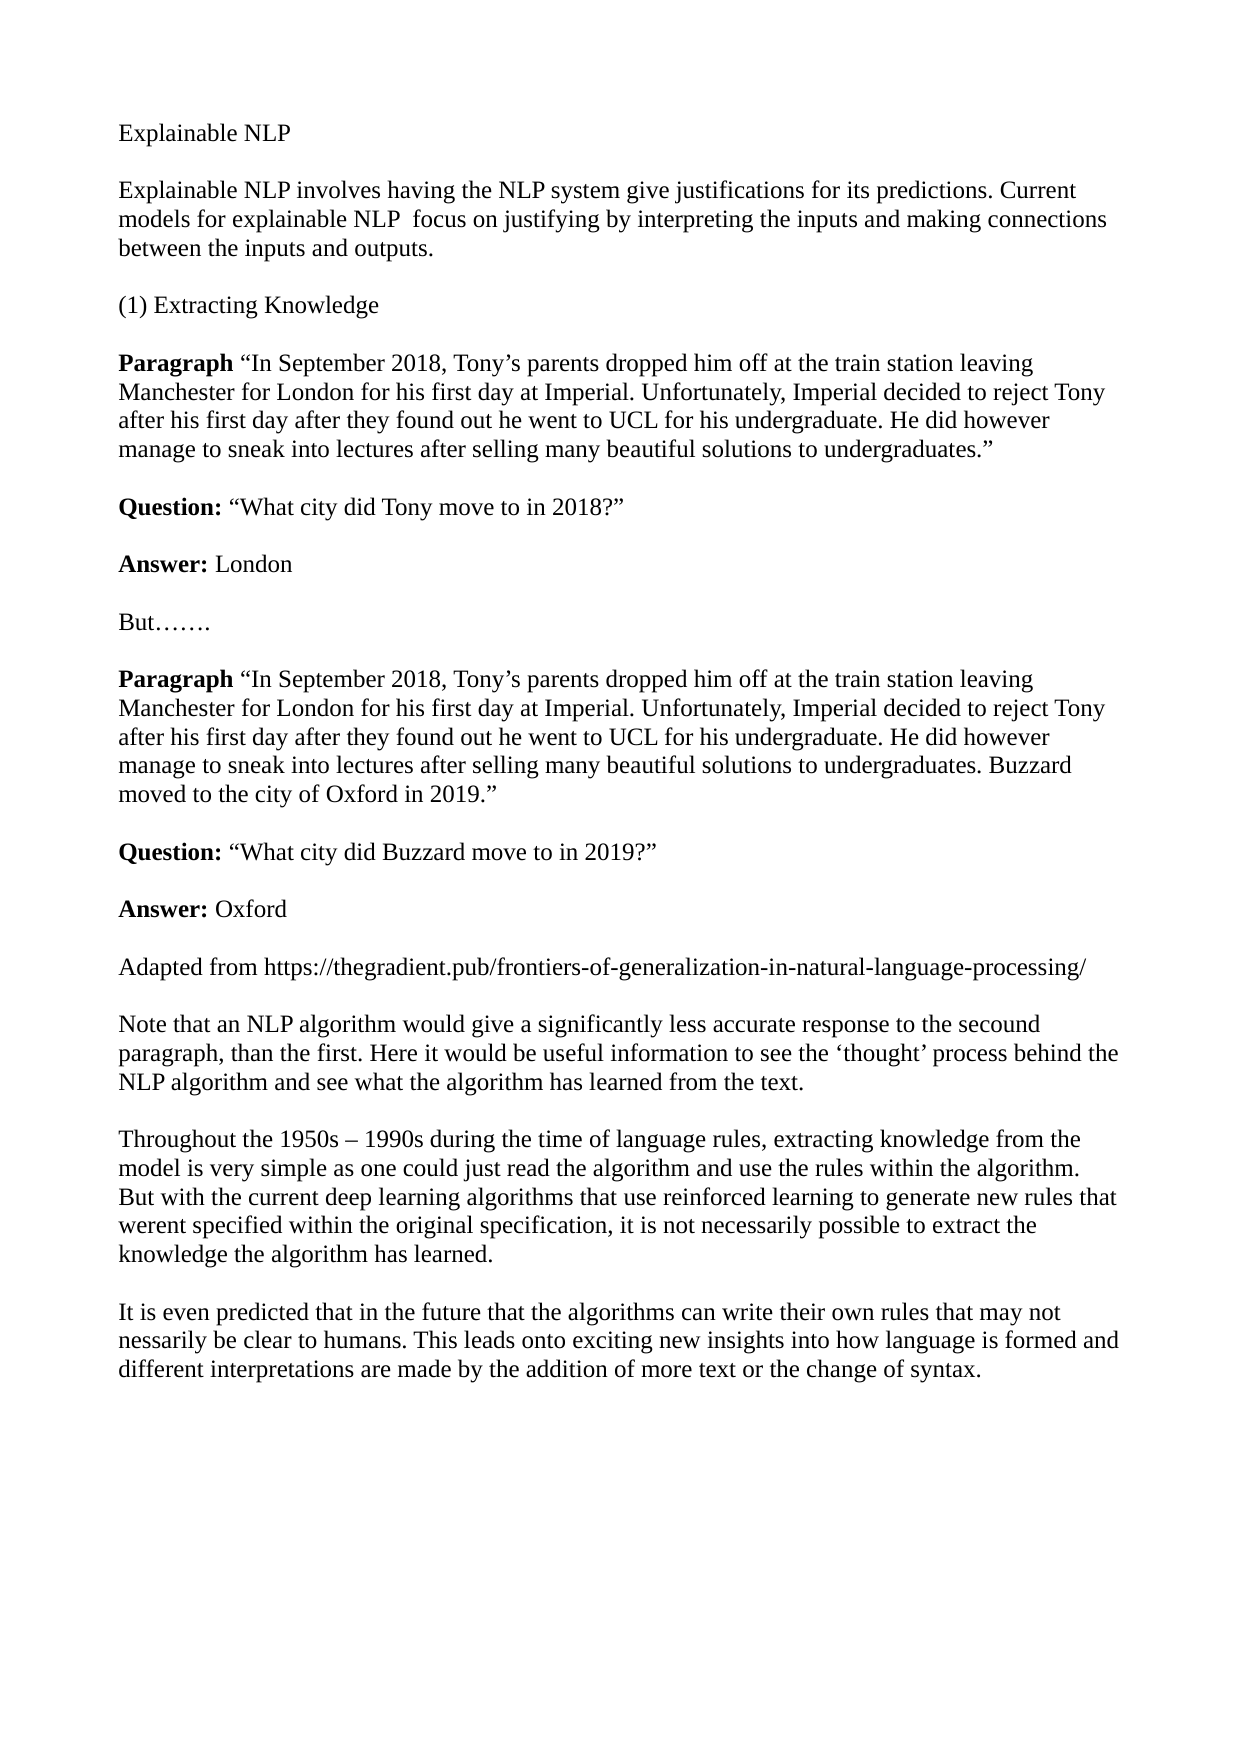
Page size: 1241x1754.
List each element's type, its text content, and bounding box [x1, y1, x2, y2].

text Throughout the 1950s – 1990s during the time of language rules, extracting knowledge from the model is very simple as one could just read the algorithm and use the rules within the algorithm. But with the current deep learning algorithms that use reinforced learning to generate new rules that werent specified within the original specification, it is not necessarily possible to extract the knowledge the algorithm has learned. [118, 1124, 1122, 1268]
text Question: “What city did Tony move to in 2018?” [118, 492, 1122, 521]
text But……. [118, 607, 1122, 636]
text Question: “What city did Buzzard move to in 2019?” [118, 837, 1122, 866]
text It is even predicted that in the future that the algorithms can write their own rules that may not nessarily be clear to humans. This leads onto exciting new insights into how language is formed and different interpretations are made by the addition of more text or the change of syntax. [118, 1297, 1122, 1383]
text Paragraph “In September 2018, Tony’s parents dropped him off at the train station leaving Manchester for London for his first day at Imperial. Unfortunately, Imperial decided to reject Tony after his first day after they found out he went to UCL for his undergraduate. He did however manage to sneak into lectures after selling many beautiful solutions to undergraduates. Buzzard moved to the city of Oxford in 2019.” [118, 664, 1122, 808]
text Explainable NLP involves having the NLP system give justifications for its predictions. Current models for explainable NLP focus on justifying by interpreting the inputs and making connections between the inputs and outputs. [118, 176, 1122, 262]
text (1) Extracting Knowledge [118, 291, 1122, 319]
text Answer: Oxford [118, 894, 1122, 923]
text Paragraph “In September 2018, Tony’s parents dropped him off at the train station leaving Manchester for London for his first day at Imperial. Unfortunately, Imperial decided to reject Tony after his first day after they found out he went to UCL for his undergraduate. He did however manage to sneak into lectures after selling many beautiful solutions to undergraduates.” [118, 348, 1122, 463]
text Note that an NLP algorithm would give a significantly less accurate response to the secound paragraph, than the first. Here it would be useful information to see the ‘thought’ process behind the NLP algorithm and see what the algorithm has learned from the text. [118, 1009, 1122, 1096]
text Answer: London [118, 549, 1122, 578]
text Explainable NLP [118, 118, 1122, 147]
text Adapted from https://thegradient.pub/frontiers-of-generalization-in-natural-language-processing/ [118, 952, 1122, 981]
